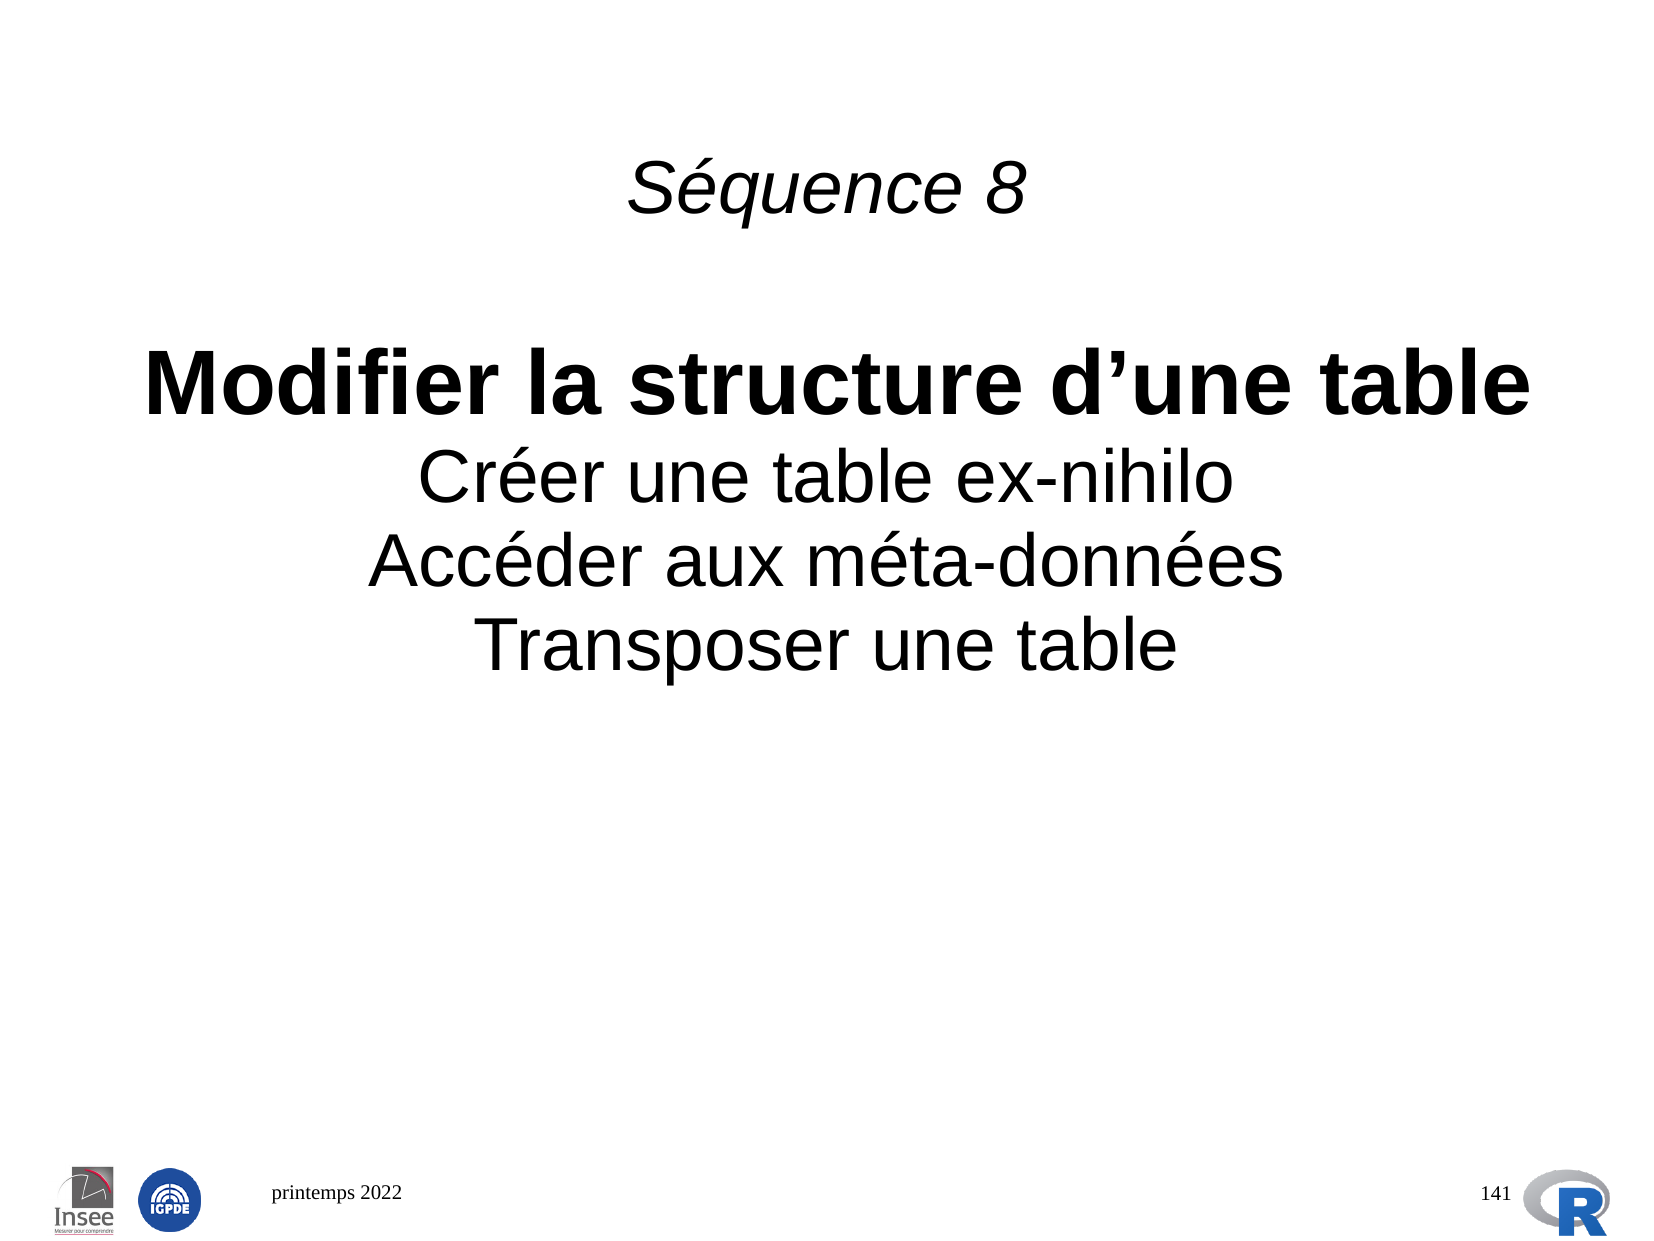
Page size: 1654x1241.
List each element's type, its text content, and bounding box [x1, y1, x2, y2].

title Séquence 8 Modifier la structure d’une table Créer une table ex-nihilo Accéder aux méta-données Transposer une table [0, 145, 1654, 687]
picture [1523, 1169, 1610, 1236]
picture [47, 1163, 120, 1236]
picture [138, 1168, 201, 1232]
